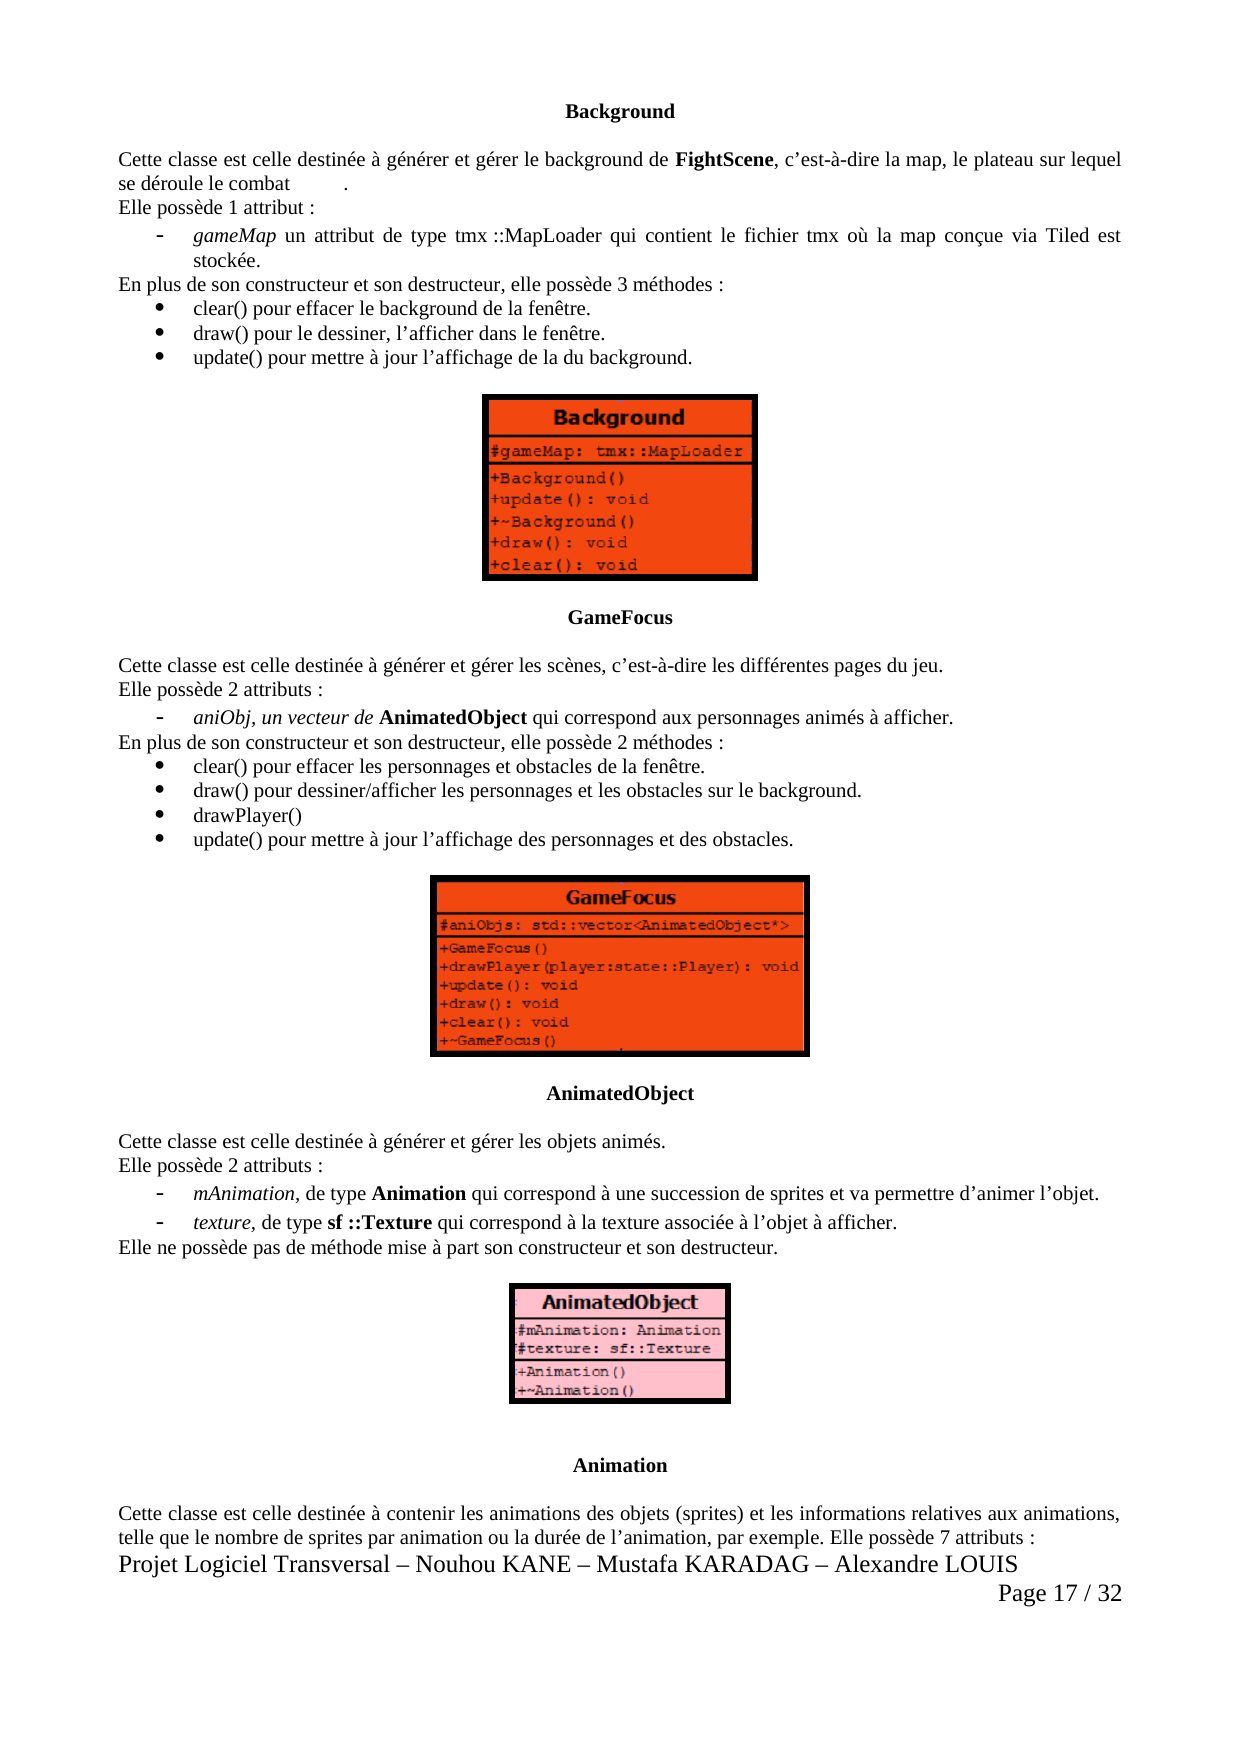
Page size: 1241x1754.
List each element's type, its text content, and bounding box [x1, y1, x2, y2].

list texture, de type sf ::Texture qui correspond à la texture associée à l’objet à afficher. [156, 1206, 1122, 1235]
list clear() pour effacer les personnages et obstacles de la fenêtre. [156, 754, 1122, 778]
text Elle ne possède pas de méthode mise à part son constructeur et son destructeur. [118, 1235, 1122, 1259]
text Elle possède 2 attributs : [118, 1153, 1122, 1177]
text Background [118, 99, 1122, 123]
text En plus de son constructeur et son destructeur, elle possède 3 méthodes : [118, 272, 1122, 296]
text Cette classe est celle destinée à générer et gérer les scènes, c’est-à-dire les différentes pages du jeu. [118, 653, 1122, 677]
list draw() pour le dessiner, l’afficher dans le fenêtre. [156, 321, 1122, 345]
text Elle possède 1 attribut : [118, 195, 1122, 219]
text Cette classe est celle destinée à générer et gérer le background de FightScene, c’est-à-dire la map, le plateau sur lequel se déroule le combat . [118, 147, 1122, 195]
text Elle possède 2 attributs : [118, 677, 1122, 701]
list draw() pour dessiner/afficher les personnages et les obstacles sur le background. [156, 778, 1122, 802]
text Cette classe est celle destinée à générer et gérer les objets animés. [118, 1129, 1122, 1153]
list update() pour mettre à jour l’affichage de la du background. [156, 345, 1122, 369]
list drawPlayer() [156, 802, 1122, 827]
text En plus de son constructeur et son destructeur, elle possède 2 méthodes : [118, 730, 1122, 754]
text AnimatedObject [118, 1081, 1122, 1105]
text GameFocus [118, 605, 1122, 629]
list mAnimation, de type Animation qui correspond à une succession de sprites et va permettre d’animer l’objet. [156, 1177, 1122, 1206]
list update() pour mettre à jour l’affichage des personnages et des obstacles. [156, 827, 1122, 851]
list aniObj, un vecteur de AnimatedObject qui correspond aux personnages animés à afficher. [156, 701, 1122, 730]
list clear() pour effacer le background de la fenêtre. [156, 296, 1122, 321]
text Cette classe est celle destinée à contenir les animations des objets (sprites) et les informations relatives aux animations, telle que le nombre de sprites par animation ou la durée de l’animation, par exemple. Elle possède 7 attributs : [118, 1501, 1122, 1549]
list gameMap un attribut de type tmx ::MapLoader qui contient le fichier tmx où la map conçue via Tiled est stockée. [156, 219, 1122, 272]
text Animation [118, 1452, 1122, 1477]
